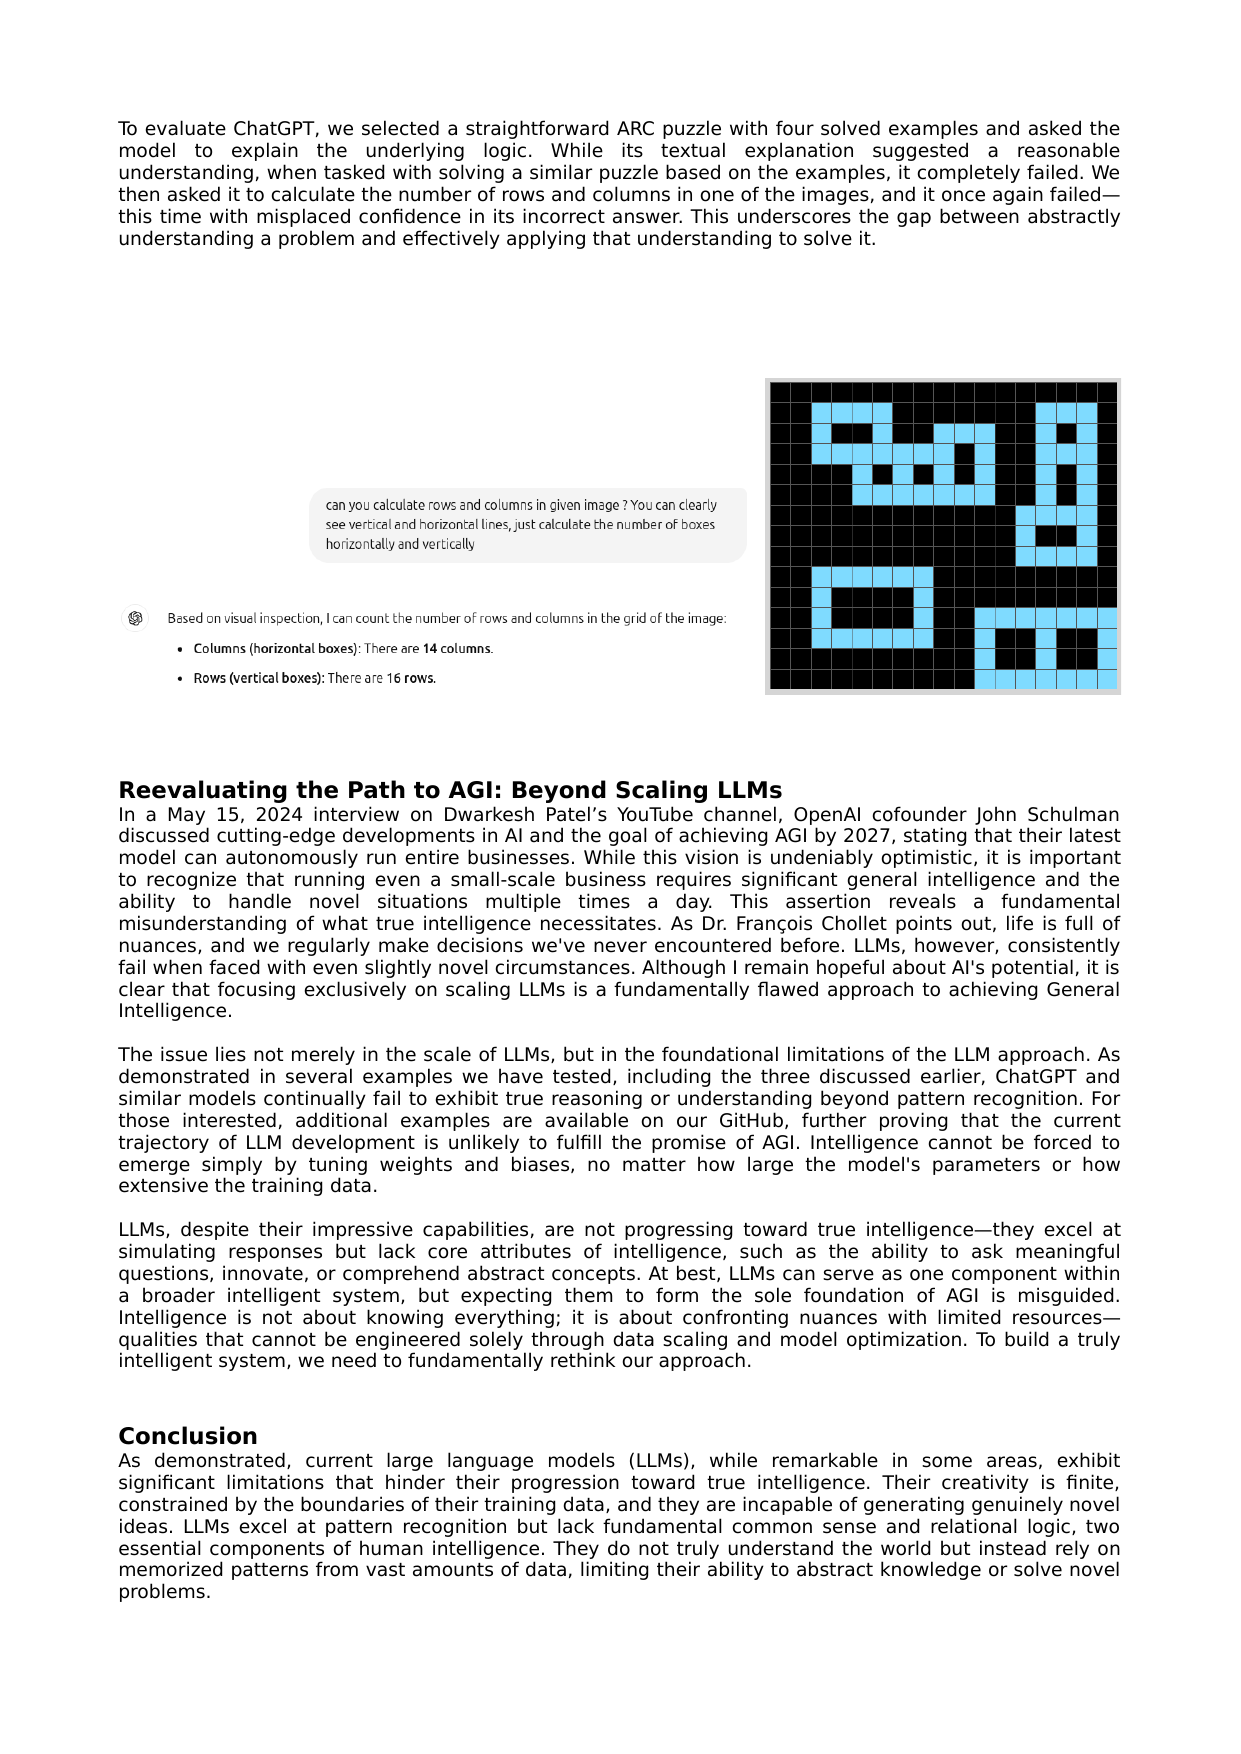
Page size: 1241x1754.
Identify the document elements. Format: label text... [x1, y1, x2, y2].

text To evaluate ChatGPT, we selected a straightforward ARC puzzle with four solved examples and asked the model to explain the underlying logic. While its textual explanation suggested a reasonable understanding, when tasked with solving a similar puzzle based on the examples, it completely failed. We then asked it to calculate the number of rows and columns in one of the images, and it once again failed—this time with misplaced confidence in its incorrect answer. This underscores the gap between abstractly understanding a problem and effectively applying that understanding to solve it. [118, 118, 1122, 249]
text Conclusion [118, 1423, 1122, 1450]
text As demonstrated, current large language models (LLMs), while remarkable in some areas, exhibit significant limitations that hinder their progression toward true intelligence. Their creativity is finite, constrained by the boundaries of their training data, and they are incapable of generating genuinely novel ideas. LLMs excel at pattern recognition but lack fundamental common sense and relational logic, two essential components of human intelligence. They do not truly understand the world but instead rely on memorized patterns from vast amounts of data, limiting their ability to abstract knowledge or solve novel problems. [118, 1450, 1122, 1603]
text Reevaluating the Path to AGI: Beyond Scaling LLMs [118, 777, 1122, 804]
picture [112, 484, 755, 692]
picture [765, 378, 1122, 695]
text In a May 15, 2024 interview on Dwarkesh Patel’s YouTube channel, OpenAI cofounder John Schulman discussed cutting-edge developments in AI and the goal of achieving AGI by 2027, stating that their latest model can autonomously run entire businesses. While this vision is undeniably optimistic, it is important to recognize that running even a small-scale business requires significant general intelligence and the ability to handle novel situations multiple times a day. This assertion reveals a fundamental misunderstanding of what true intelligence necessitates. As Dr. François Chollet points out, life is full of nuances, and we regularly make decisions we've never encountered before. LLMs, however, consistently fail when faced with even slightly novel circumstances. Although I remain hopeful about AI's potential, it is clear that focusing exclusively on scaling LLMs is a fundamentally flawed approach to achieving General Intelligence. [118, 804, 1122, 1022]
text The issue lies not merely in the scale of LLMs, but in the foundational limitations of the LLM approach. As demonstrated in several examples we have tested, including the three discussed earlier, ChatGPT and similar models continually fail to exhibit true reasoning or understanding beyond pattern recognition. For those interested, additional examples are available on our GitHub, further proving that the current trajectory of LLM development is unlikely to fulfill the promise of AGI. Intelligence cannot be forced to emerge simply by tuning weights and biases, no matter how large the model's parameters or how extensive the training data. [118, 1044, 1122, 1197]
text LLMs, despite their impressive capabilities, are not progressing toward true intelligence—they excel at simulating responses but lack core attributes of intelligence, such as the ability to ask meaningful questions, innovate, or comprehend abstract concepts. At best, LLMs can serve as one component within a broader intelligent system, but expecting them to form the sole foundation of AGI is misguided. Intelligence is not about knowing everything; it is about confronting nuances with limited resources—qualities that cannot be engineered solely through data scaling and model optimization. To build a truly intelligent system, we need to fundamentally rethink our approach. [118, 1219, 1122, 1372]
